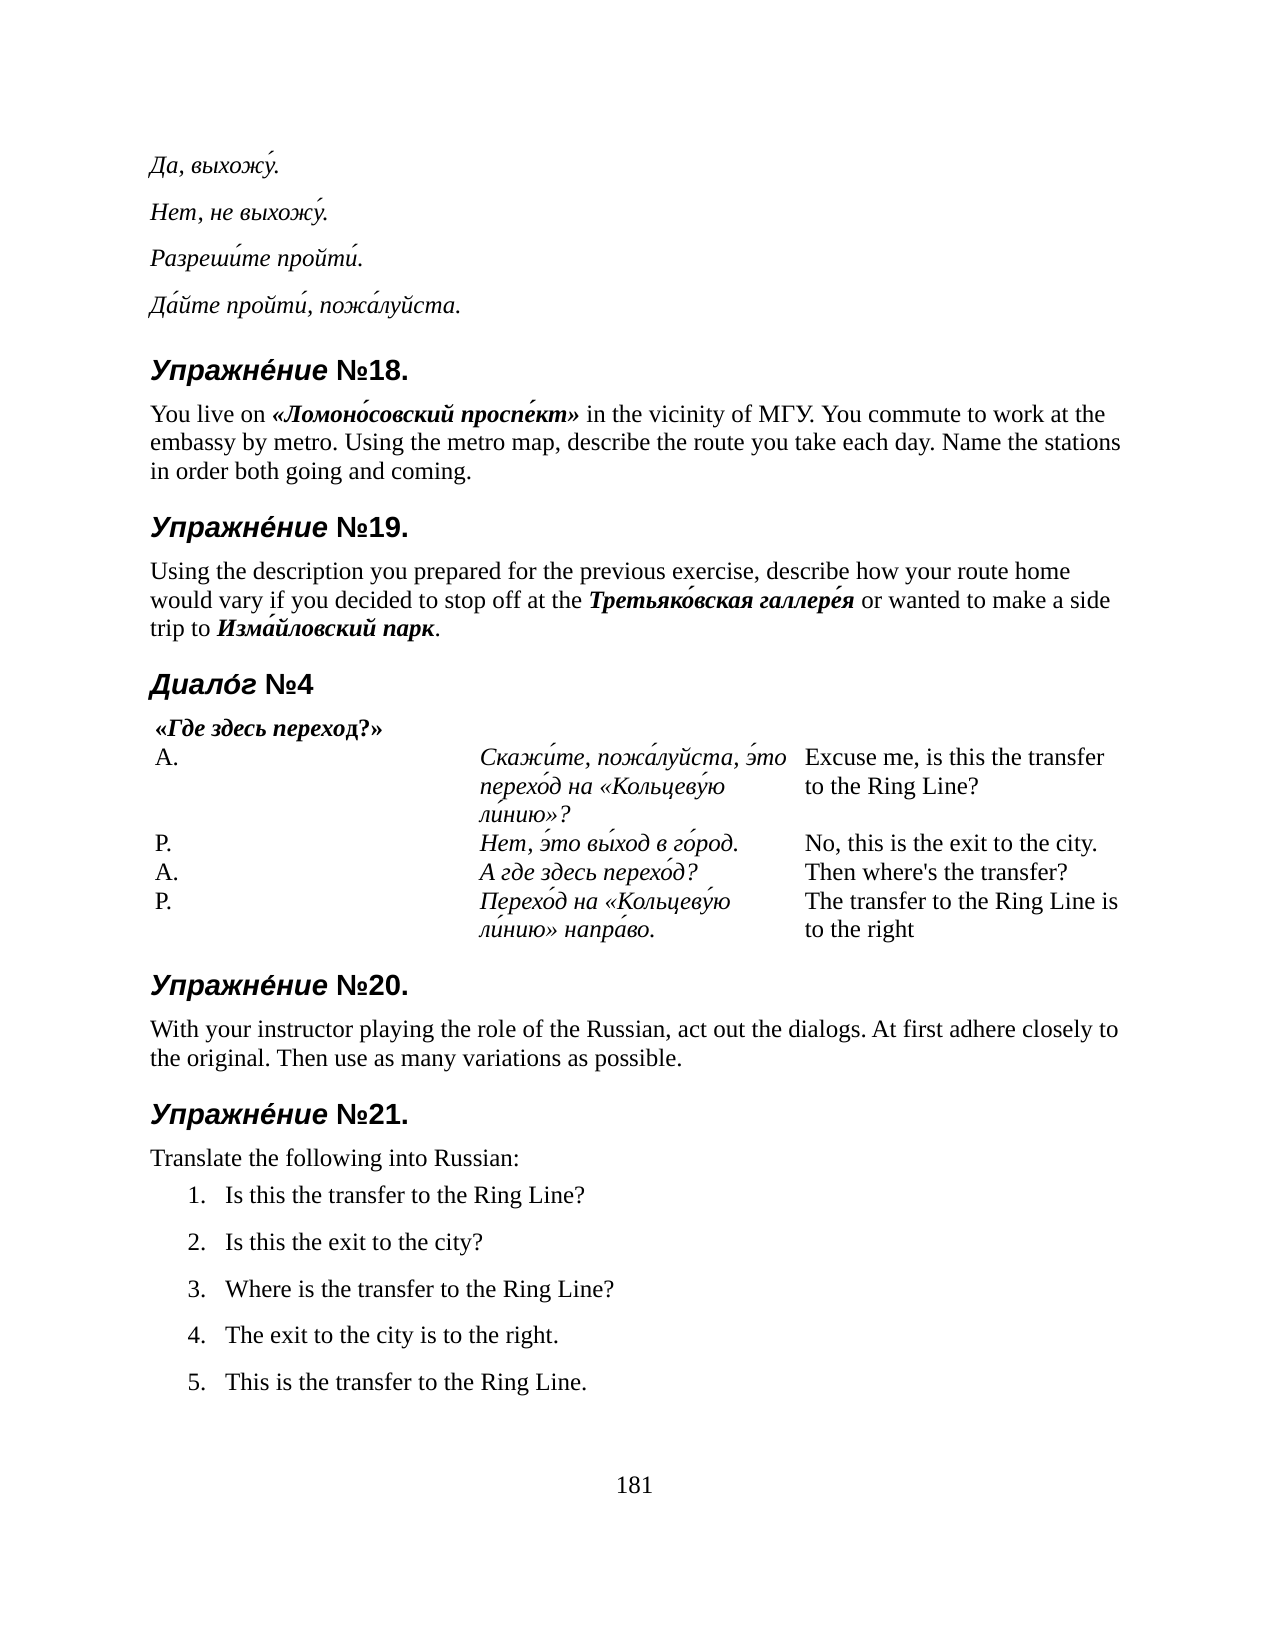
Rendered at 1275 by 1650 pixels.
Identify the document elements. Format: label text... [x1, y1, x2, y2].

subtitle Упражне́ние №19. [150, 510, 1125, 543]
table_cell Скажи́те, пожа́луйста, э́то перехо́д на «Кольцеву́ю ли́нию»? [475, 742, 800, 828]
subtitle Упражне́ние №20. [150, 968, 1125, 1002]
table_cell Excuse me, is this the transfer to the Ring Line? [800, 742, 1125, 828]
text With your instructor playing the role of the Russian, act out the dialogs. At first adhere closely to the original. Then use as many variations as possible. [150, 1014, 1125, 1072]
table_cell Нет, э́то вы́ход в го́род. [475, 828, 800, 857]
subtitle Диало́г №4 [150, 667, 1125, 701]
text Нет, не выхожу́. [150, 197, 1125, 225]
table_cell No, this is the exit to the city. [800, 828, 1125, 857]
table_cell The transfer to the Ring Line is to the right [800, 886, 1125, 943]
list Where is the transfer to the Ring Line? [187, 1274, 1125, 1303]
list The exit to the city is to the right. [187, 1321, 1125, 1349]
subtitle Упражне́ние №18. [150, 353, 1125, 386]
text Using the description you prepared for the previous exercise, describe how your route home would vary if you decided to stop off at the Третьяко́вская галлере́я or wanted to make a side trip to Изма́йловский парк. [150, 556, 1125, 642]
table_cell P. [150, 828, 475, 857]
text Да́йте пройти́, пожа́луйста. [150, 290, 1125, 319]
subtitle Упражне́ние №21. [150, 1097, 1125, 1130]
text Да, выхожу́. [150, 150, 1125, 179]
table_header «Где здесь переход?» [150, 713, 475, 742]
list This is the transfer to the Ring Line. [187, 1367, 1125, 1396]
text Разреши́те пройти́. [150, 243, 1125, 272]
list Is this the exit to the city? [187, 1227, 1125, 1256]
list Is this the transfer to the Ring Line? [187, 1181, 1125, 1209]
table_cell Перехо́д на «Кольцеву́ю ли́нию» напра́во. [475, 886, 800, 943]
table_cell A. [150, 742, 475, 828]
table_cell P. [150, 886, 475, 943]
table_header [475, 713, 1125, 742]
table_cell А где здесь перехо́д? [475, 857, 800, 886]
table_cell A. [150, 857, 475, 886]
table_cell Then where's the transfer? [800, 857, 1125, 886]
text Translate the following into Russian: [150, 1143, 1125, 1172]
text You live on «Ломоно́совский проспе́кт» in the vicinity of МГУ. You commute to work at the embassy by metro. Using the metro map, describe the route you take each day. Name the stations in order both going and coming. [150, 399, 1125, 485]
